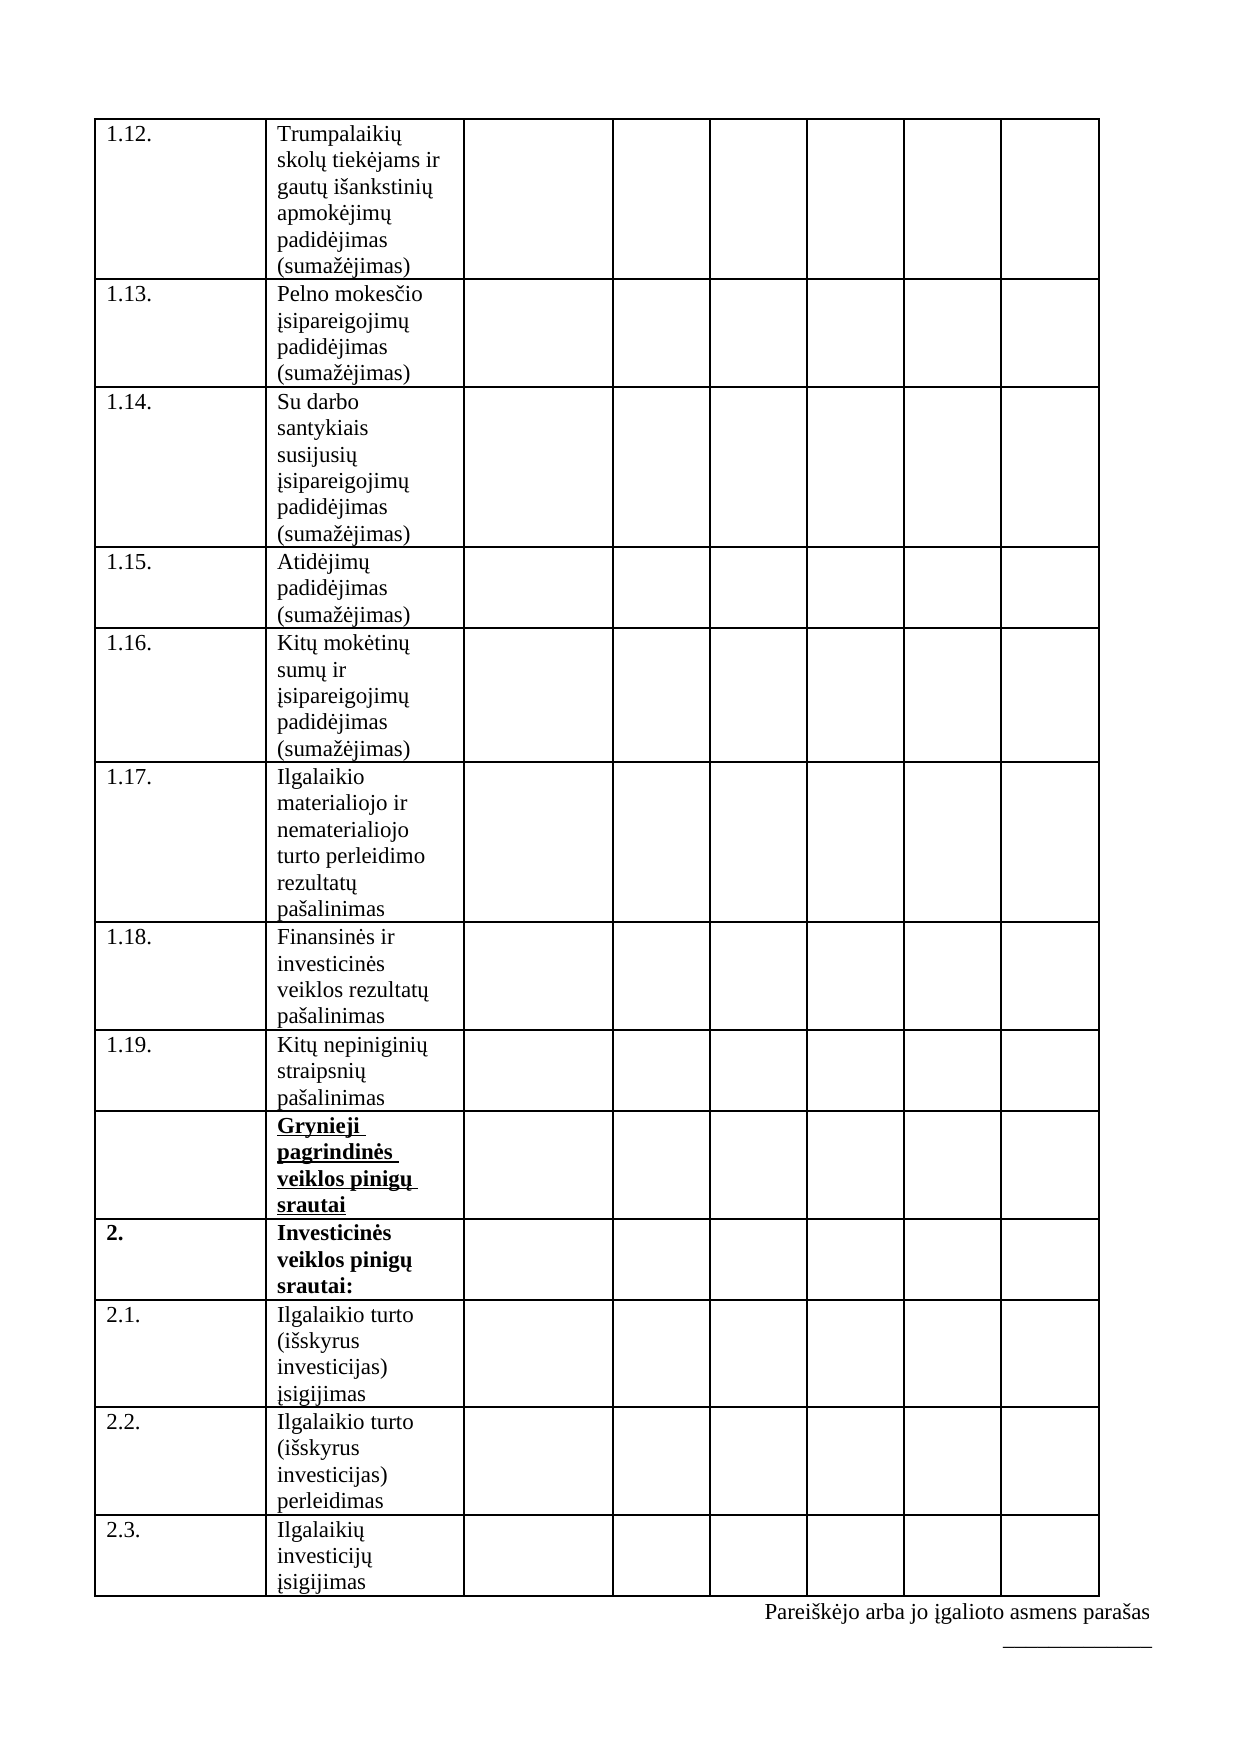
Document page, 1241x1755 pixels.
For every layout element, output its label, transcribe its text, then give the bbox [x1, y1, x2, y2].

table_cell [465, 1031, 612, 1110]
table_cell Kitų mokėtinų sumų ir įsipareigojimų padidėjimas (sumažėjimas) [267, 629, 463, 761]
table_cell 1.15. [96, 548, 265, 627]
table_cell [465, 280, 612, 386]
table_cell [905, 388, 1000, 546]
table_cell [1002, 629, 1098, 761]
table_cell [614, 548, 709, 627]
table_cell [614, 1408, 709, 1513]
table_cell [614, 280, 709, 386]
table_cell [808, 1408, 903, 1513]
table_cell [614, 120, 709, 278]
table_cell 1.13. [96, 280, 265, 386]
table_cell [905, 1516, 1000, 1595]
table_cell [1002, 923, 1098, 1029]
table_cell [711, 388, 806, 546]
table_cell [1002, 763, 1098, 921]
table_cell [465, 1408, 612, 1513]
table_cell [808, 629, 903, 761]
table_cell [614, 1112, 709, 1217]
table_cell 1.14. [96, 388, 265, 546]
table_cell [1002, 1112, 1098, 1217]
table_cell [1002, 1031, 1098, 1110]
table_cell [808, 1301, 903, 1406]
table_cell Grynieji pagrindinės veiklos pinigų srautai [267, 1112, 463, 1217]
table_cell [808, 763, 903, 921]
table_cell [711, 1301, 806, 1406]
table_cell [465, 548, 612, 627]
table_cell [905, 923, 1000, 1029]
table_cell [465, 629, 612, 761]
table_cell Su darbo santykiais susijusių įsipareigojimų padidėjimas (sumažėjimas) [267, 388, 463, 546]
table_cell [711, 1516, 806, 1595]
table_cell [1002, 280, 1098, 386]
table_cell [808, 1516, 903, 1595]
table_cell [808, 548, 903, 627]
table_cell [614, 1301, 709, 1406]
table_cell [465, 1220, 612, 1298]
table_cell [465, 1112, 612, 1217]
table_cell Ilgalaikių investicijų įsigijimas [267, 1516, 463, 1595]
table_cell 2.3. [96, 1516, 265, 1595]
table_cell 1.17. [96, 763, 265, 921]
table_cell [711, 548, 806, 627]
table_cell Ilgalaikio turto (išskyrus investicijas) įsigijimas [267, 1301, 463, 1406]
table_cell [1002, 1408, 1098, 1513]
table_cell 2.1. [96, 1301, 265, 1406]
table_cell [905, 548, 1000, 627]
table_cell [614, 1220, 709, 1298]
table_cell [1002, 1301, 1098, 1406]
table_cell [905, 1031, 1000, 1110]
table_cell [96, 1112, 265, 1217]
table_cell [905, 1408, 1000, 1513]
table_cell 1.18. [96, 923, 265, 1029]
table_cell [711, 1408, 806, 1513]
table_cell [1002, 548, 1098, 627]
table_cell Kitų nepiniginių straipsnių pašalinimas [267, 1031, 463, 1110]
table_cell [614, 1031, 709, 1110]
table_cell [711, 1112, 806, 1217]
table_cell [711, 923, 806, 1029]
table_cell [1002, 388, 1098, 546]
table_cell [1002, 120, 1098, 278]
table_cell [711, 120, 806, 278]
table_cell [905, 1301, 1000, 1406]
table_cell [905, 1220, 1000, 1298]
table_cell Ilgalaikio turto (išskyrus investicijas) perleidimas [267, 1408, 463, 1513]
table_cell [905, 629, 1000, 761]
table_cell [905, 120, 1000, 278]
table_cell [1002, 1220, 1098, 1298]
table_cell [808, 1112, 903, 1217]
table_cell 2.2. [96, 1408, 265, 1513]
table_cell [465, 388, 612, 546]
table_cell [614, 923, 709, 1029]
table_cell [808, 120, 903, 278]
table_cell [905, 1112, 1000, 1217]
table_cell [808, 388, 903, 546]
table_cell [808, 923, 903, 1029]
table_cell [905, 763, 1000, 921]
table_cell [465, 1516, 612, 1595]
table_cell [465, 1301, 612, 1406]
table_cell [614, 629, 709, 761]
table_cell Investicinės veiklos pinigų srautai: [267, 1220, 463, 1298]
table_cell [1002, 1516, 1098, 1595]
table_cell [711, 629, 806, 761]
table_cell [905, 280, 1000, 386]
table_cell [465, 120, 612, 278]
table_cell Finansinės ir investicinės veiklos rezultatų pašalinimas [267, 923, 463, 1029]
table_cell Atidėjimų padidėjimas (sumažėjimas) [267, 548, 463, 627]
table_cell 1.12. [96, 120, 265, 278]
table_cell [808, 280, 903, 386]
table_cell 1.16. [96, 629, 265, 761]
table_cell Pelno mokesčio įsipareigojimų padidėjimas (sumažėjimas) [267, 280, 463, 386]
table_cell [711, 763, 806, 921]
table_cell [614, 388, 709, 546]
table_cell [465, 763, 612, 921]
table_cell [808, 1220, 903, 1298]
table_cell [711, 1220, 806, 1298]
table_cell [614, 763, 709, 921]
table_cell [808, 1031, 903, 1110]
table_cell 2. [96, 1220, 265, 1298]
table_cell Trumpalaikių skolų tiekėjams ir gautų išankstinių apmokėjimų padidėjimas (sumažėjimas) [267, 120, 463, 278]
table_cell [711, 280, 806, 386]
table_cell 1.19. [96, 1031, 265, 1110]
table_cell Ilgalaikio materialiojo ir nematerialiojo turto perleidimo rezultatų pašalinimas [267, 763, 463, 921]
table_cell [465, 923, 612, 1029]
table_cell [614, 1516, 709, 1595]
table_cell [711, 1031, 806, 1110]
